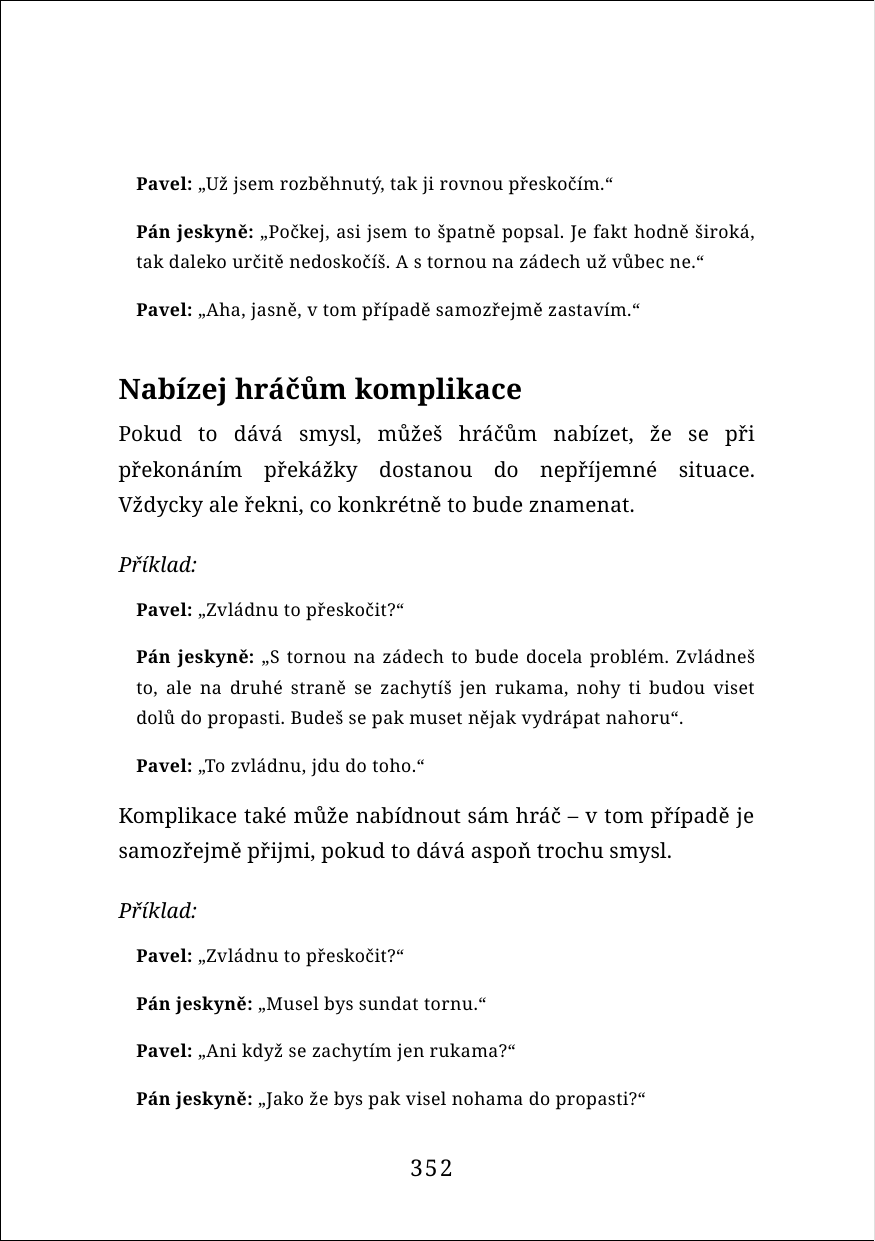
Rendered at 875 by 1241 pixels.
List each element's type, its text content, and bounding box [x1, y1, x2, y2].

text Pán jeskyně: „Musel bys sundat tornu.“ [136, 991, 756, 1015]
text Pán jeskyně: „S tornou na zádech to bude docela problém. Zvládneš to, ale na druhé straně se zachytíš jen rukama, nohy ti budou viset dolů do propasti. Budeš se pak muset nějak vydrápat nahoru“. [136, 645, 756, 729]
text Pán jeskyně: „Počkej, asi jsem to špatně popsal. Je fakt hodně široká, tak daleko určitě nedoskočíš. A s tornou na zádech už vůbec ne.“ [136, 220, 756, 274]
text Pavel: „Ani když se zachytím jen rukama?“ [136, 1039, 756, 1063]
text Pavel: „To zvládnu, jdu do toho.“ [136, 753, 756, 777]
subtitle Nabízej hráčům komplikace [118, 369, 756, 408]
text Pavel: „Aha, jasně, v tom případě samozřejmě zastavím.“ [136, 298, 756, 322]
text Příklad: [118, 896, 756, 924]
text Příklad: [118, 550, 756, 578]
text Pán jeskyně: „Jako že bys pak visel nohama do propasti?“ [136, 1087, 756, 1111]
text Pokud to dává smysl, můžeš hráčům nabízet, že se při překonáním překážky dostanou do nepříjemné situace. Vždycky ale řekni, co konkrétně to bude znamenat. [118, 419, 756, 519]
text Komplikace také může nabídnout sám hráč – v tom případě je samozřejmě přijmi, pokud to dává aspoň trochu smysl. [118, 801, 756, 865]
text Pavel: „Už jsem rozběhnutý, tak ji rovnou přeskočím.“ [136, 172, 756, 196]
text Pavel: „Zvládnu to přeskočit?“ [136, 597, 756, 621]
text Pavel: „Zvládnu to přeskočit?“ [136, 943, 756, 967]
